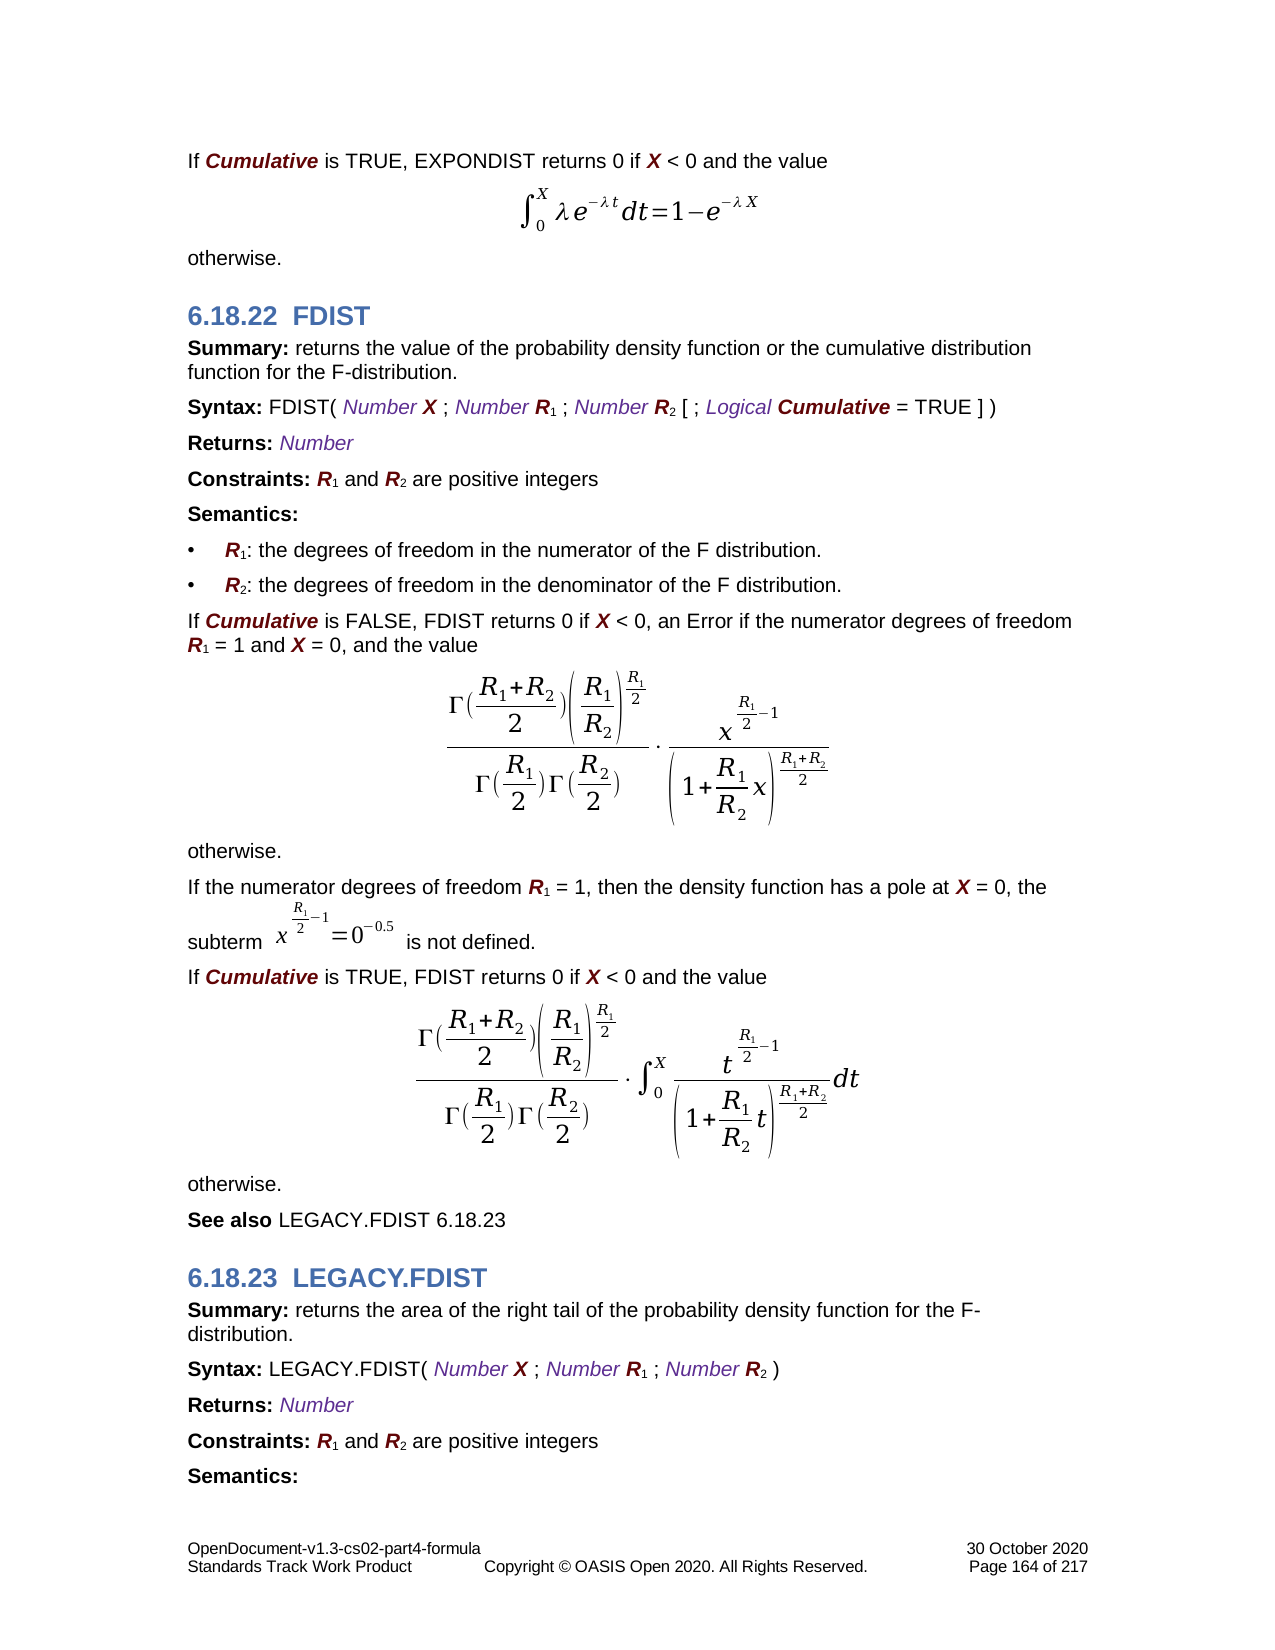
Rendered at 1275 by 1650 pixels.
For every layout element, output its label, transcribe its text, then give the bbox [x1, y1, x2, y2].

text Summary: returns the area of the right tail of the probability density function for the F-distribution. [187, 1299, 1088, 1346]
list R1: the degrees of freedom in the numerator of the F distribution. [187, 538, 1088, 562]
text If Cumulative is TRUE, EXPONDIST returns 0 if X < 0 and the value [187, 150, 1088, 173]
list R2: the degrees of freedom in the denominator of the F distribution. [187, 574, 1088, 597]
text Constraints: R1 and R2 are positive integers [187, 467, 1088, 491]
text Returns: Number [187, 431, 1088, 455]
text Semantics: [187, 503, 1088, 526]
text Returns: Number [187, 1393, 1088, 1417]
text See also LEGACY.FDIST 6.18.23 [187, 1208, 1088, 1232]
text otherwise. [187, 1172, 1088, 1196]
text Summary: returns the value of the probability density function or the cumulative distribution function for the F-distribution. [187, 337, 1088, 384]
subtitle LEGACY.FDIST [187, 1263, 1088, 1293]
text Semantics: [187, 1465, 1088, 1488]
text otherwise. [187, 839, 1088, 863]
subtitle FDIST [187, 301, 1088, 331]
text otherwise. [187, 246, 1088, 269]
text If Cumulative is FALSE, FDIST returns 0 if X < 0, an Error if the numerator degrees of freedom R1 = 1 and X = 0, and the value [187, 609, 1088, 657]
text If the numerator degrees of freedom R1 = 1, then the density function has a pole at X = 0, the subterm is not defined. [187, 875, 1088, 954]
text If Cumulative is TRUE, FDIST returns 0 if X < 0 and the value [187, 966, 1088, 989]
text Constraints: R1 and R2 are positive integers [187, 1429, 1088, 1453]
text Syntax: FDIST( Number X ; Number R1 ; Number R2 [ ; Logical Cumulative = TRUE ] ) [187, 396, 1088, 419]
text Syntax: LEGACY.FDIST( Number X ; Number R1 ; Number R2 ) [187, 1358, 1088, 1381]
